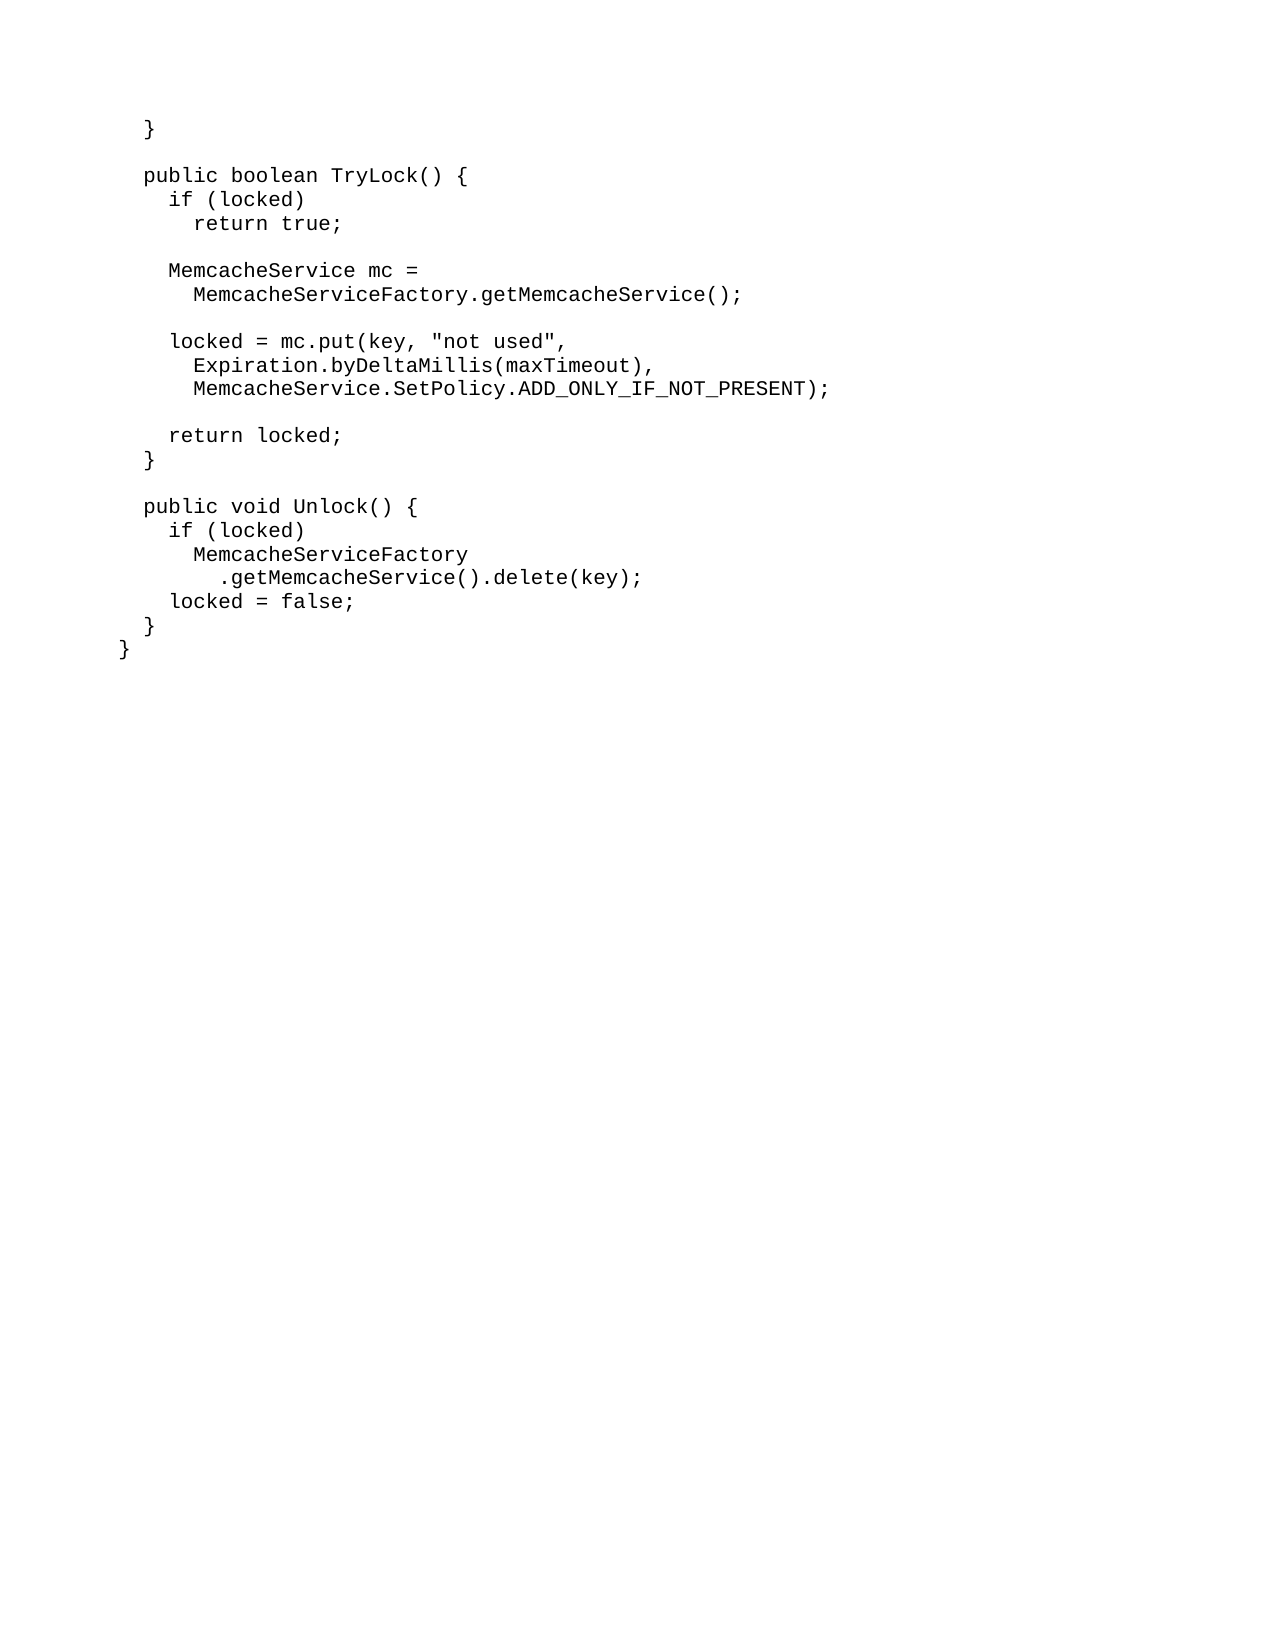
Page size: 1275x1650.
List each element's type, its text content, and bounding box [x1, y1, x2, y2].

text MemcacheServiceFactory [118, 544, 1157, 567]
text .getMemcacheService().delete(key); [118, 567, 1157, 591]
text Expiration.byDeltaMillis(maxTimeout), [118, 354, 1157, 378]
text if (locked) [118, 189, 1157, 213]
text } [118, 118, 1157, 142]
text return locked; [118, 426, 1157, 449]
text } [118, 638, 1157, 662]
text if (locked) [118, 520, 1157, 544]
text MemcacheService.SetPolicy.ADD_ONLY_IF_NOT_PRESENT); [118, 378, 1157, 402]
text locked = mc.put(key, "not used", [118, 331, 1157, 354]
text public boolean TryLock() { [118, 165, 1157, 189]
text MemcacheService mc = [118, 260, 1157, 284]
text } [118, 615, 1157, 638]
text return true; [118, 213, 1157, 236]
text locked = false; [118, 591, 1157, 615]
text } [118, 449, 1157, 473]
text MemcacheServiceFactory.getMemcacheService(); [118, 284, 1157, 307]
text public void Unlock() { [118, 496, 1157, 520]
